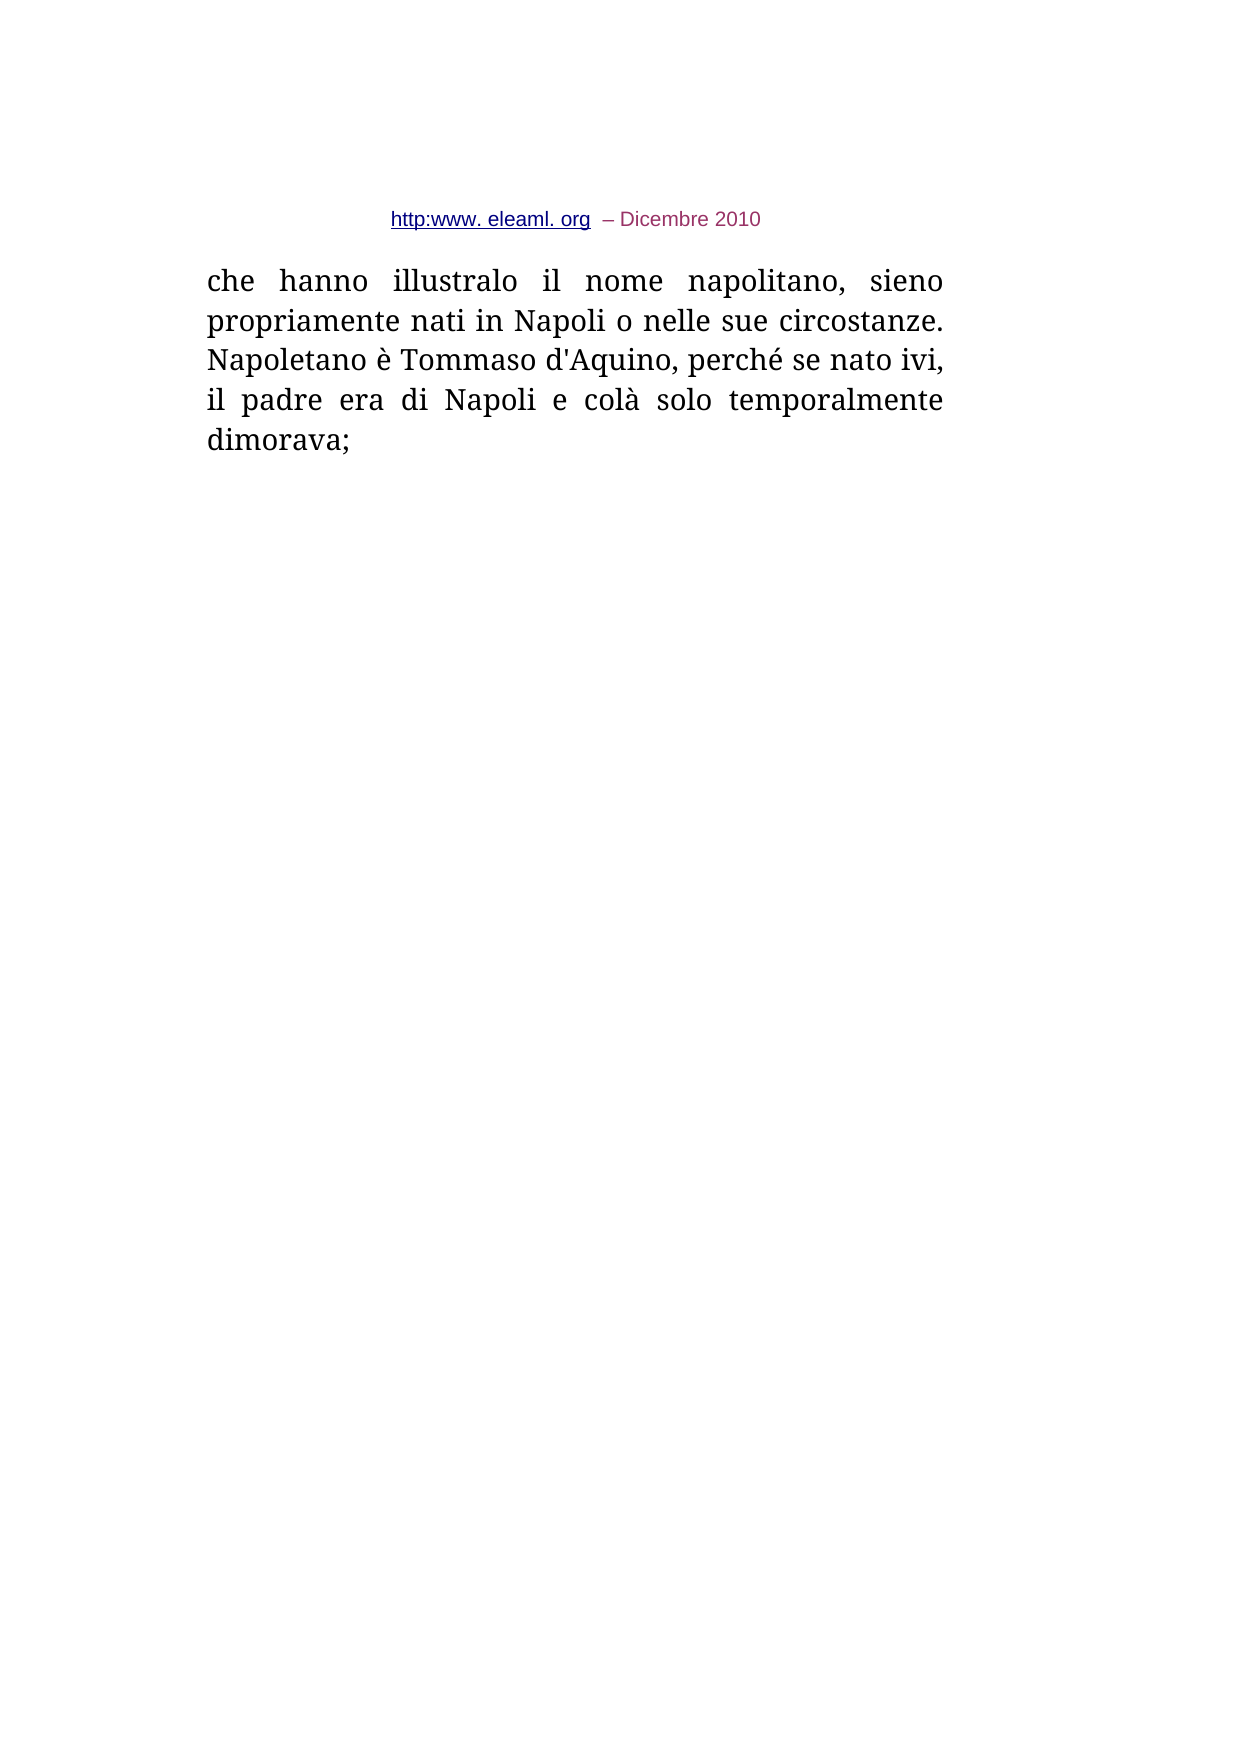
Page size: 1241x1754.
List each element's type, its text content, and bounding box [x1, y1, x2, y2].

text che hanno illustralo il nome napolitano, sieno propriamente nati in Napoli o nelle sue circostanze. Napoletano è Tommaso d'Aquino, perché se nato ivi, il padre era di Napoli e colà solo temporalmente dimorava; [207, 260, 945, 458]
